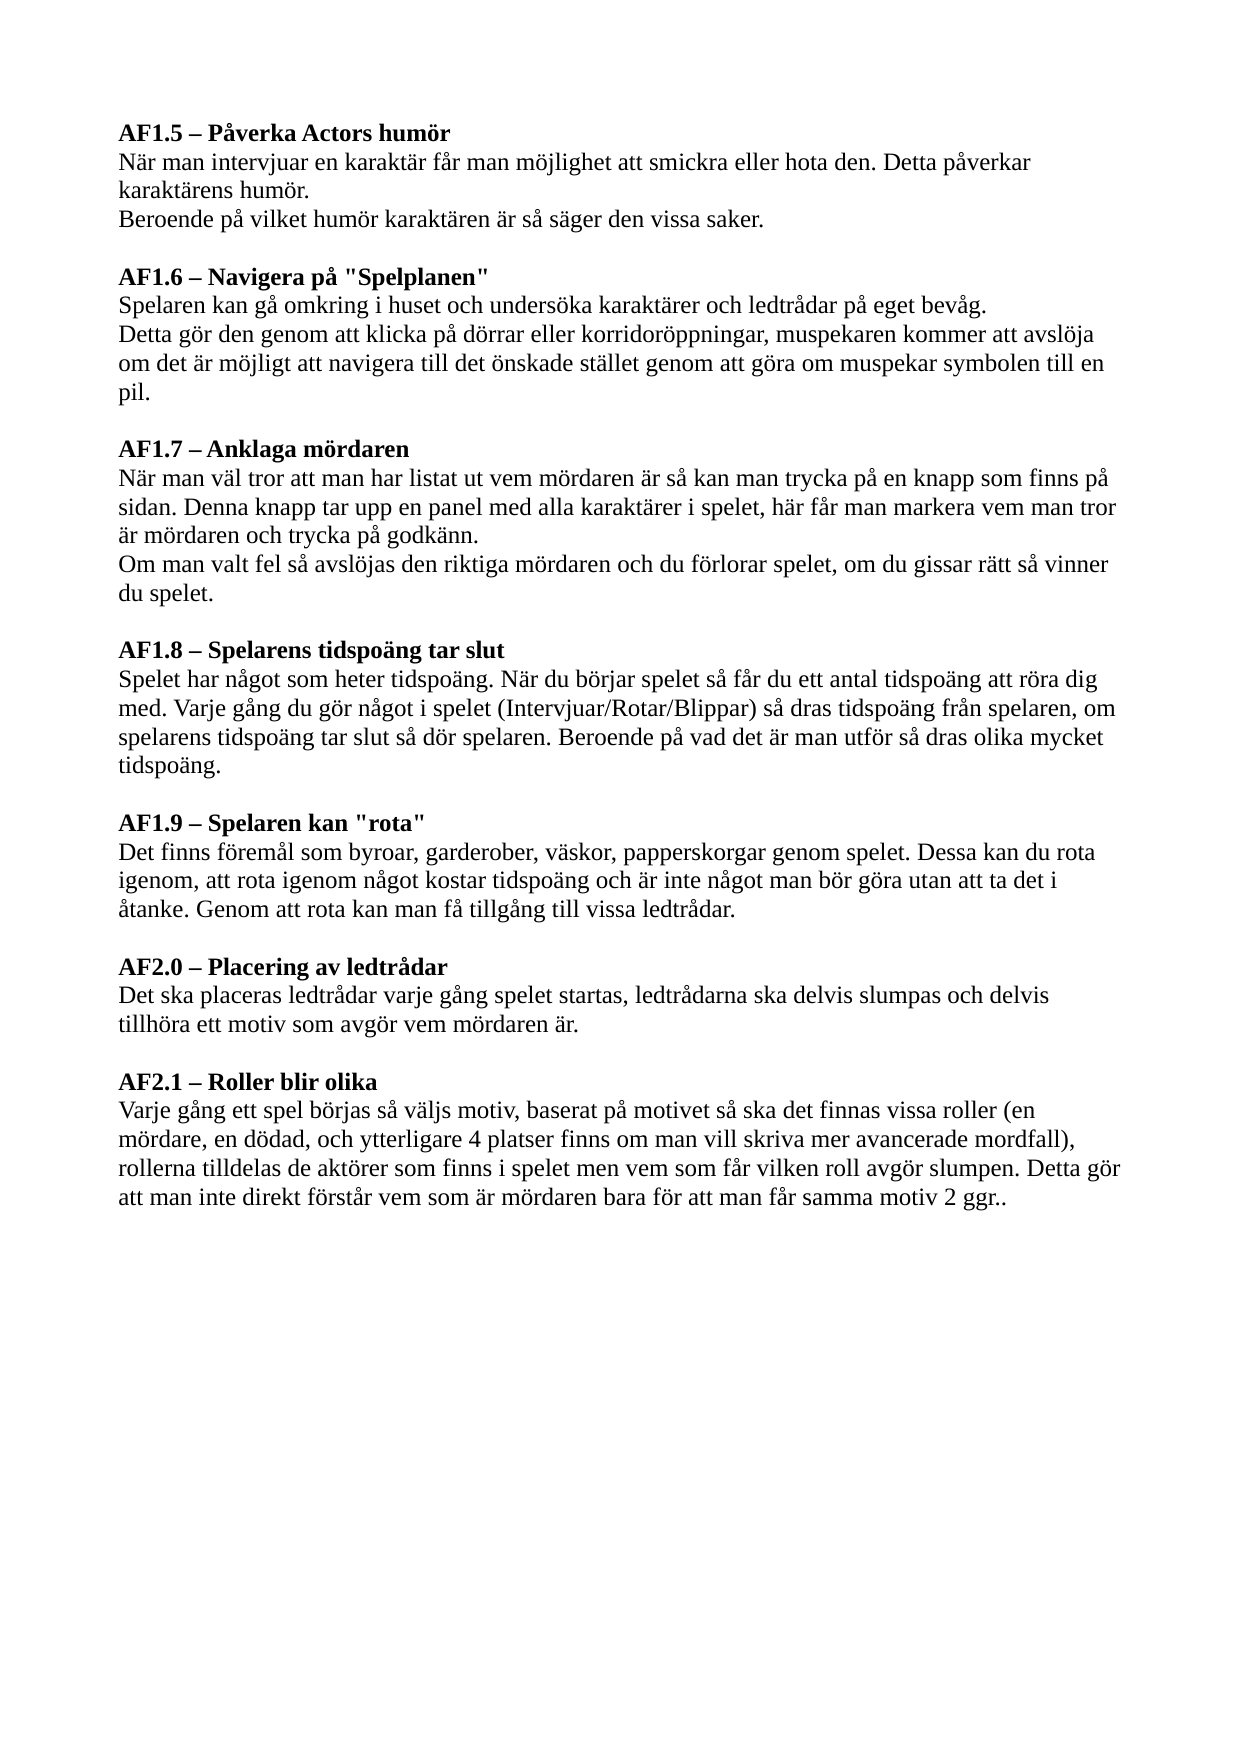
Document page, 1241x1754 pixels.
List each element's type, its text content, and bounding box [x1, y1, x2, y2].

text AF2.1 – Roller blir olika Varje gång ett spel börjas så väljs motiv, baserat på motivet så ska det finnas vissa roller (en mördare, en dödad, och ytterligare 4 platser finns om man vill skriva mer avancerade mordfall), rollerna tilldelas de aktörer som finns i spelet men vem som får vilken roll avgör slumpen. Detta gör att man inte direkt förstår vem som är mördaren bara för att man får samma motiv 2 ggr.. [118, 1067, 1122, 1211]
text AF1.5 – Påverka Actors humör [118, 118, 1122, 147]
text AF2.0 – Placering av ledtrådar Det ska placeras ledtrådar varje gång spelet startas, ledtrådarna ska delvis slumpas och delvis tillhöra ett motiv som avgör vem mördaren är. [118, 952, 1122, 1038]
text När man intervjuar en karaktär får man möjlighet att smickra eller hota den. Detta påverkar karaktärens humör. Beroende på vilket humör karaktären är så säger den vissa saker. AF1.6 – Navigera på "Spelplanen" Spelaren kan gå omkring i huset och undersöka karaktärer och ledtrådar på eget bevåg. Detta gör den genom att klicka på dörrar eller korridoröppningar, muspekaren kommer att avslöja om det är möjligt att navigera till det önskade stället genom att göra om muspekar symbolen till en pil. AF1.7 – Anklaga mördaren När man väl tror att man har listat ut vem mördaren är så kan man trycka på en knapp som finns på sidan. Denna knapp tar upp en panel med alla karaktärer i spelet, här får man markera vem man tror är mördaren och trycka på godkänn. Om man valt fel så avslöjas den riktiga mördaren och du förlorar spelet, om du gissar rätt så vinner du spelet. AF1.8 – Spelarens tidspoäng tar slut Spelet har något som heter tidspoäng. När du börjar spelet så får du ett antal tidspoäng att röra dig med. Varje gång du gör något i spelet (Intervjuar/Rotar/Blippar) så dras tidspoäng från spelaren, om spelarens tidspoäng tar slut så dör spelaren. Beroende på vad det är man utför så dras olika mycket tidspoäng. AF1.9 – Spelaren kan "rota" Det finns föremål som byroar, garderober, väskor, papperskorgar genom spelet. Dessa kan du rota igenom, att rota igenom något kostar tidspoäng och är inte något man bör göra utan att ta det i åtanke. Genom att rota kan man få tillgång till vissa ledtrådar. [118, 147, 1122, 923]
